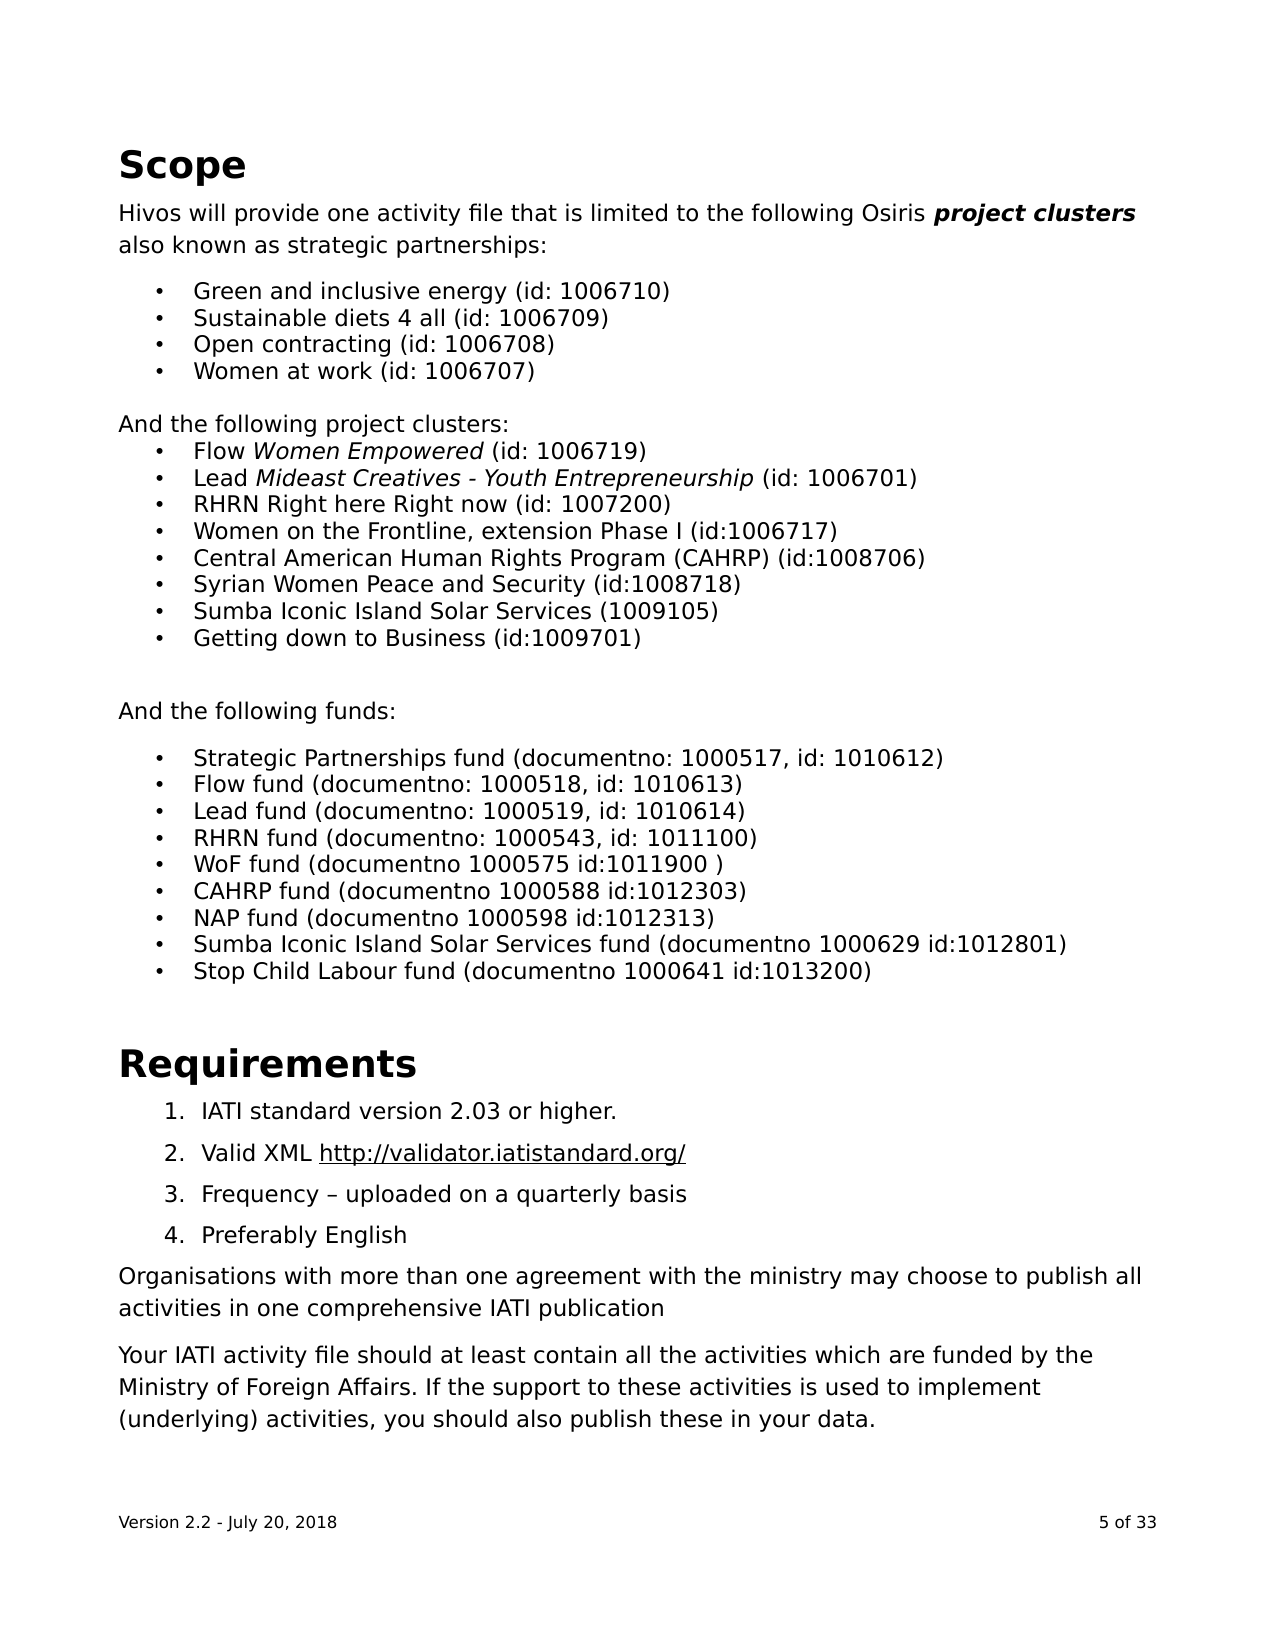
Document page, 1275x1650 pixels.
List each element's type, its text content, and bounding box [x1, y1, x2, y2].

text Hivos will provide one activity file that is limited to the following Osiris project clusters also known as strategic partnerships: [118, 200, 1157, 258]
list Lead Mideast Creatives - Youth Entrepreneurship (id: 1006701) [156, 465, 1157, 492]
text Your IATI activity file should at least contain all the activities which are funded by the Ministry of Foreign Affairs. If the support to these activities is used to implement (underlying) activities, you should also publish these in your data. [118, 1342, 1157, 1433]
list Flow fund (documentno: 1000518, id: 1010613) [156, 771, 1157, 798]
list WoF fund (documentno 1000575 id:1011900 ) [156, 851, 1157, 878]
list IATI standard version 2.03 or higher. [163, 1098, 1157, 1125]
list Flow Women Empowered (id: 1006719) [156, 438, 1157, 465]
list Getting down to Business (id:1009701) [156, 625, 1157, 652]
list Stop Child Labour fund (documentno 1000641 id:1013200) [156, 958, 1157, 985]
list RHRN fund (documentno: 1000543, id: 1011100) [156, 825, 1157, 851]
list Valid XML http://validator.iatistandard.org/ [163, 1140, 1157, 1166]
list Sumba Iconic Island Solar Services fund (documentno 1000629 id:1012801) [156, 931, 1157, 958]
subtitle Requirements [118, 1042, 1157, 1086]
list RHRN Right here Right now (id: 1007200) [156, 492, 1157, 518]
list Preferably English [163, 1222, 1157, 1249]
list NAP fund (documentno 1000598 id:1012313) [156, 905, 1157, 931]
list Green and inclusive energy (id: 1006710) [156, 278, 1157, 305]
text Organisations with more than one agreement with the ministry may choose to publish all activities in one comprehensive IATI publication [118, 1263, 1157, 1322]
list Women at work (id: 1006707) [156, 358, 1157, 385]
text And the following project clusters: [118, 412, 1157, 438]
list Syrian Women Peace and Security (id:1008718) [156, 572, 1157, 598]
list Sustainable diets 4 all (id: 1006709) [156, 305, 1157, 332]
list Strategic Partnerships fund (documentno: 1000517, id: 1010612) [156, 745, 1157, 771]
list Central American Human Rights Program (CAHRP) (id:1008706) [156, 545, 1157, 572]
list CAHRP fund (documentno 1000588 id:1012303) [156, 878, 1157, 905]
text And the following funds: [118, 698, 1157, 725]
list Open contracting (id: 1006708) [156, 332, 1157, 358]
list Women on the Frontline, extension Phase I (id:1006717) [156, 518, 1157, 545]
list Frequency – uploaded on a quarterly basis [163, 1181, 1157, 1208]
list Lead fund (documentno: 1000519, id: 1010614) [156, 798, 1157, 825]
subtitle Scope [118, 143, 1157, 187]
list Sumba Iconic Island Solar Services (1009105) [156, 598, 1157, 625]
